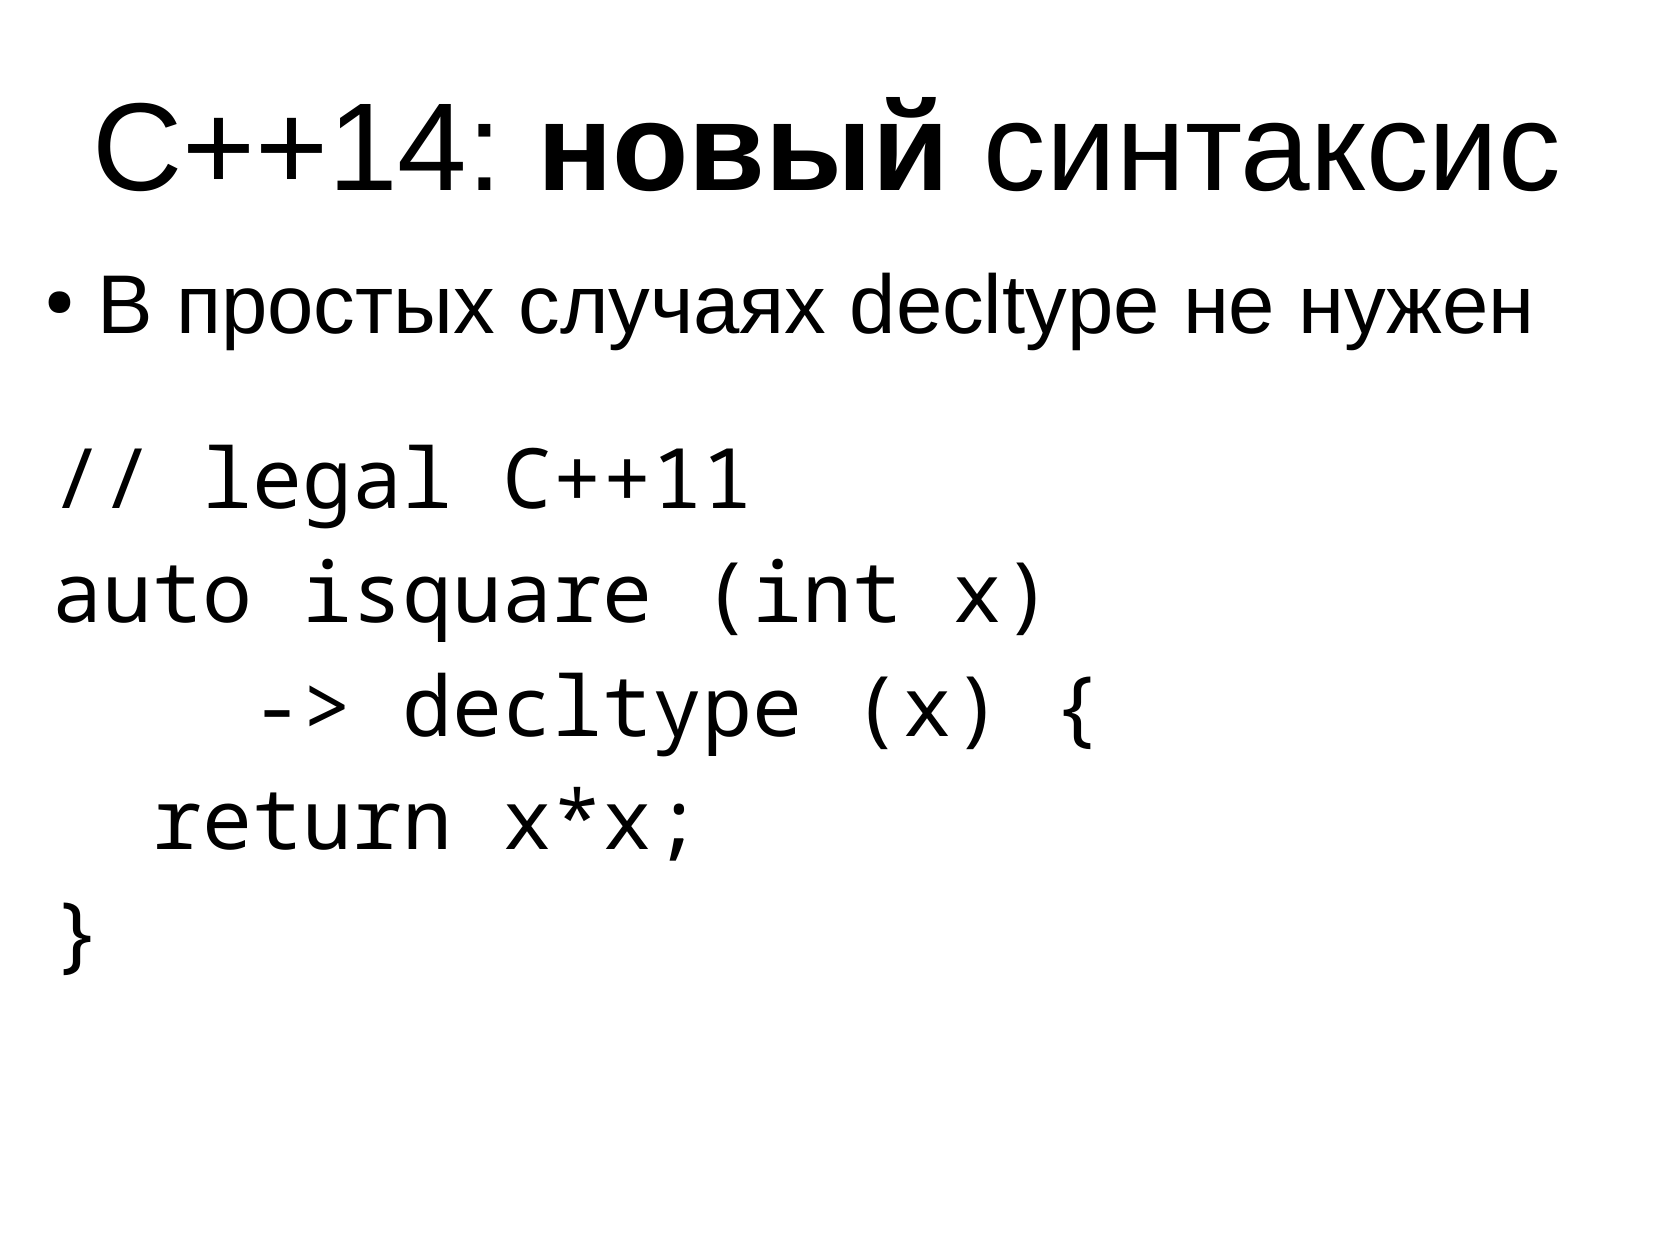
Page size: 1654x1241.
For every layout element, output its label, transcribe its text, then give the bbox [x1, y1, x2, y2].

list В простых случаях decltype не нужен [26, 258, 1647, 499]
title C++14: новый синтаксис [82, 43, 1571, 251]
list // legal C++11 auto isquare (int x) -> decltype (x) { return x*x; } [52, 499, 1591, 1006]
